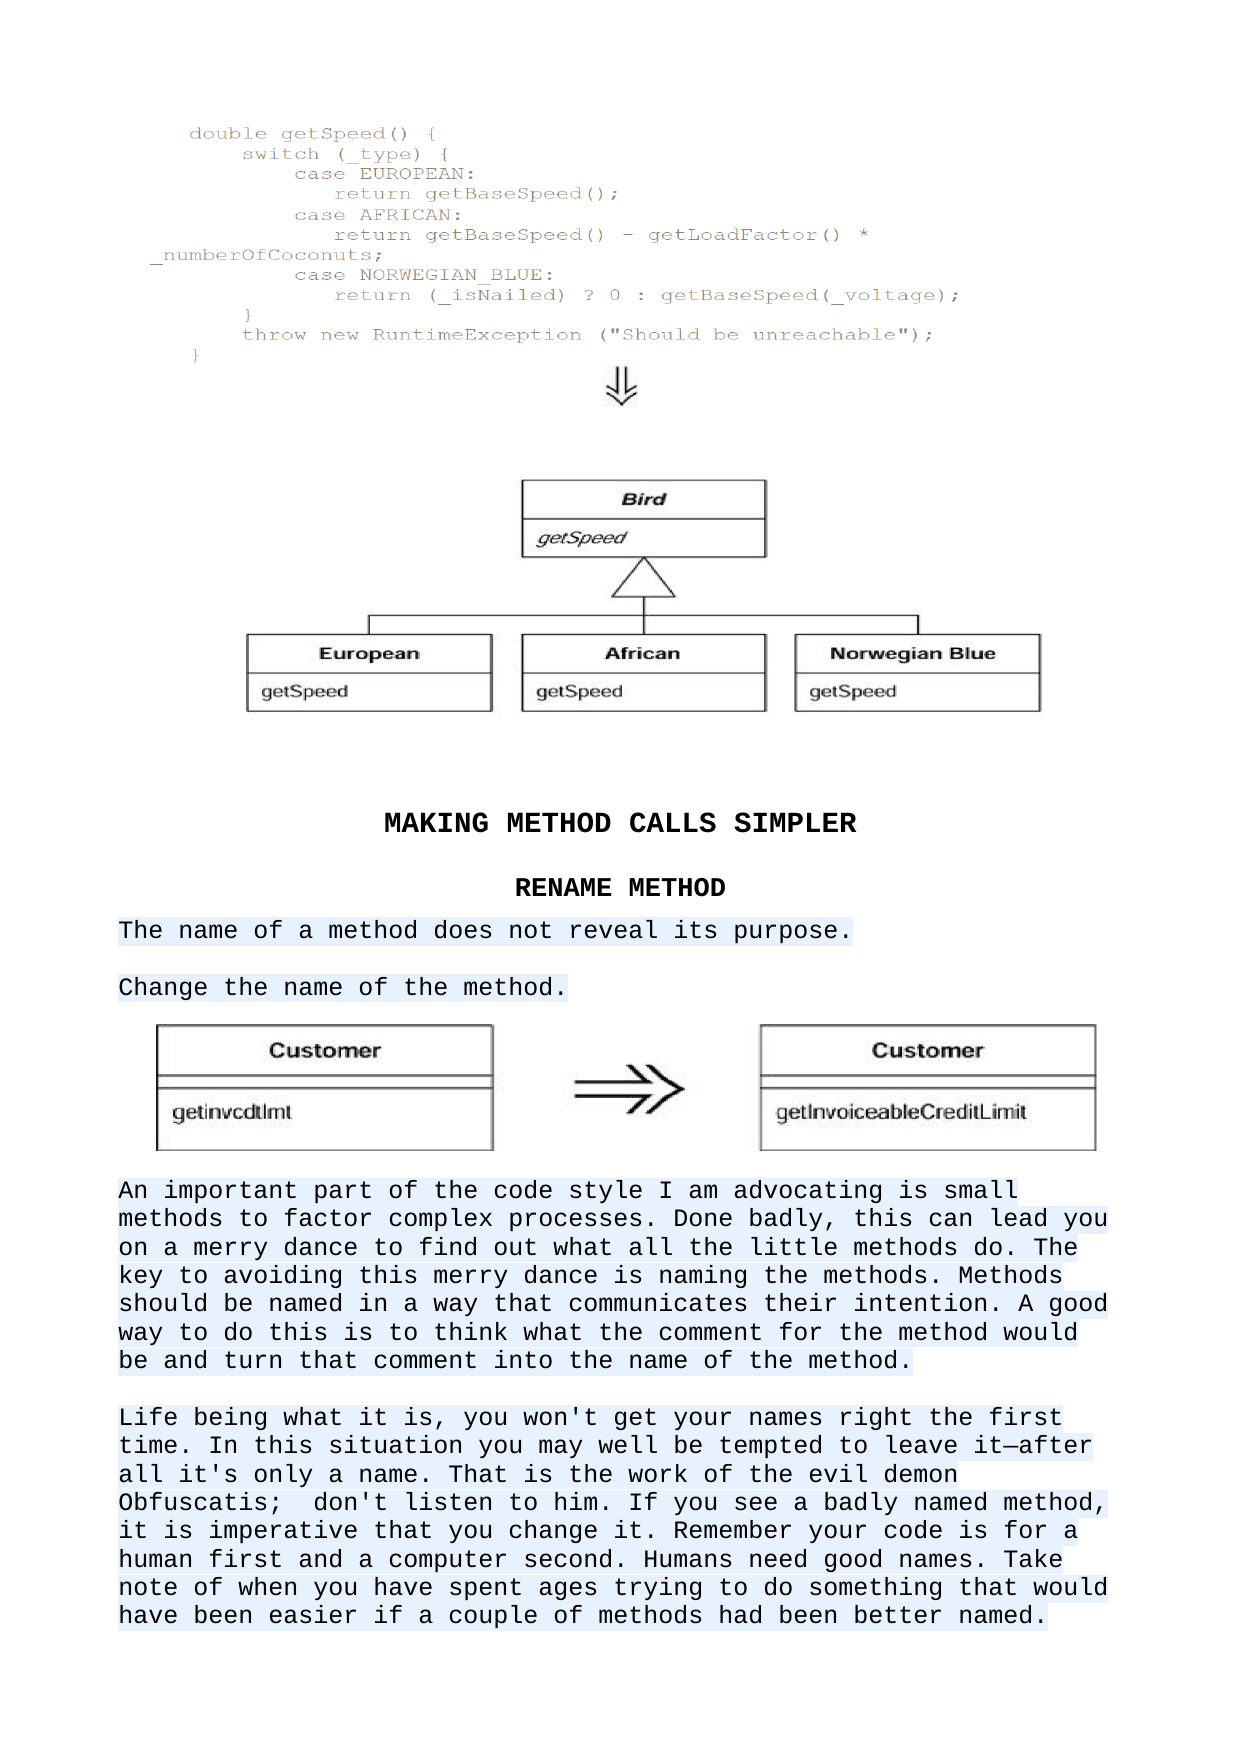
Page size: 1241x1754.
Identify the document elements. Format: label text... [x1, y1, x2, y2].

text The name of a method does not reveal its purpose. [118, 917, 1122, 946]
picture [118, 118, 1123, 426]
text Change the name of the method. [118, 974, 1122, 1002]
text An important part of the code style I am advocating is small methods to factor complex processes. Done badly, this can lead you on a merry dance to find out what all the little methods do. The key to avoiding this merry dance is naming the methods. Methods should be named in a way that communicates their intention. A good way to do this is to think what the comment for the method would be and turn that comment into the name of the method. [118, 1177, 1122, 1376]
subtitle RENAME METHOD [118, 874, 1122, 905]
text Life being what it is, you won't get your names right the first time. In this situation you may well be tempted to leave it—after all it's only a name. That is the work of the evil demon Obfuscatis; don't listen to him. If you see a badly named method, it is imperative that you change it. Remember your code is for a human first and a computer second. Humans need good names. Take note of when you have spent ages trying to do something that would have been easier if a couple of methods had been better named. [118, 1404, 1122, 1631]
picture [118, 454, 1123, 722]
picture [118, 1002, 1123, 1154]
subtitle MAKING METHOD CALLS SIMPLER [118, 808, 1122, 841]
